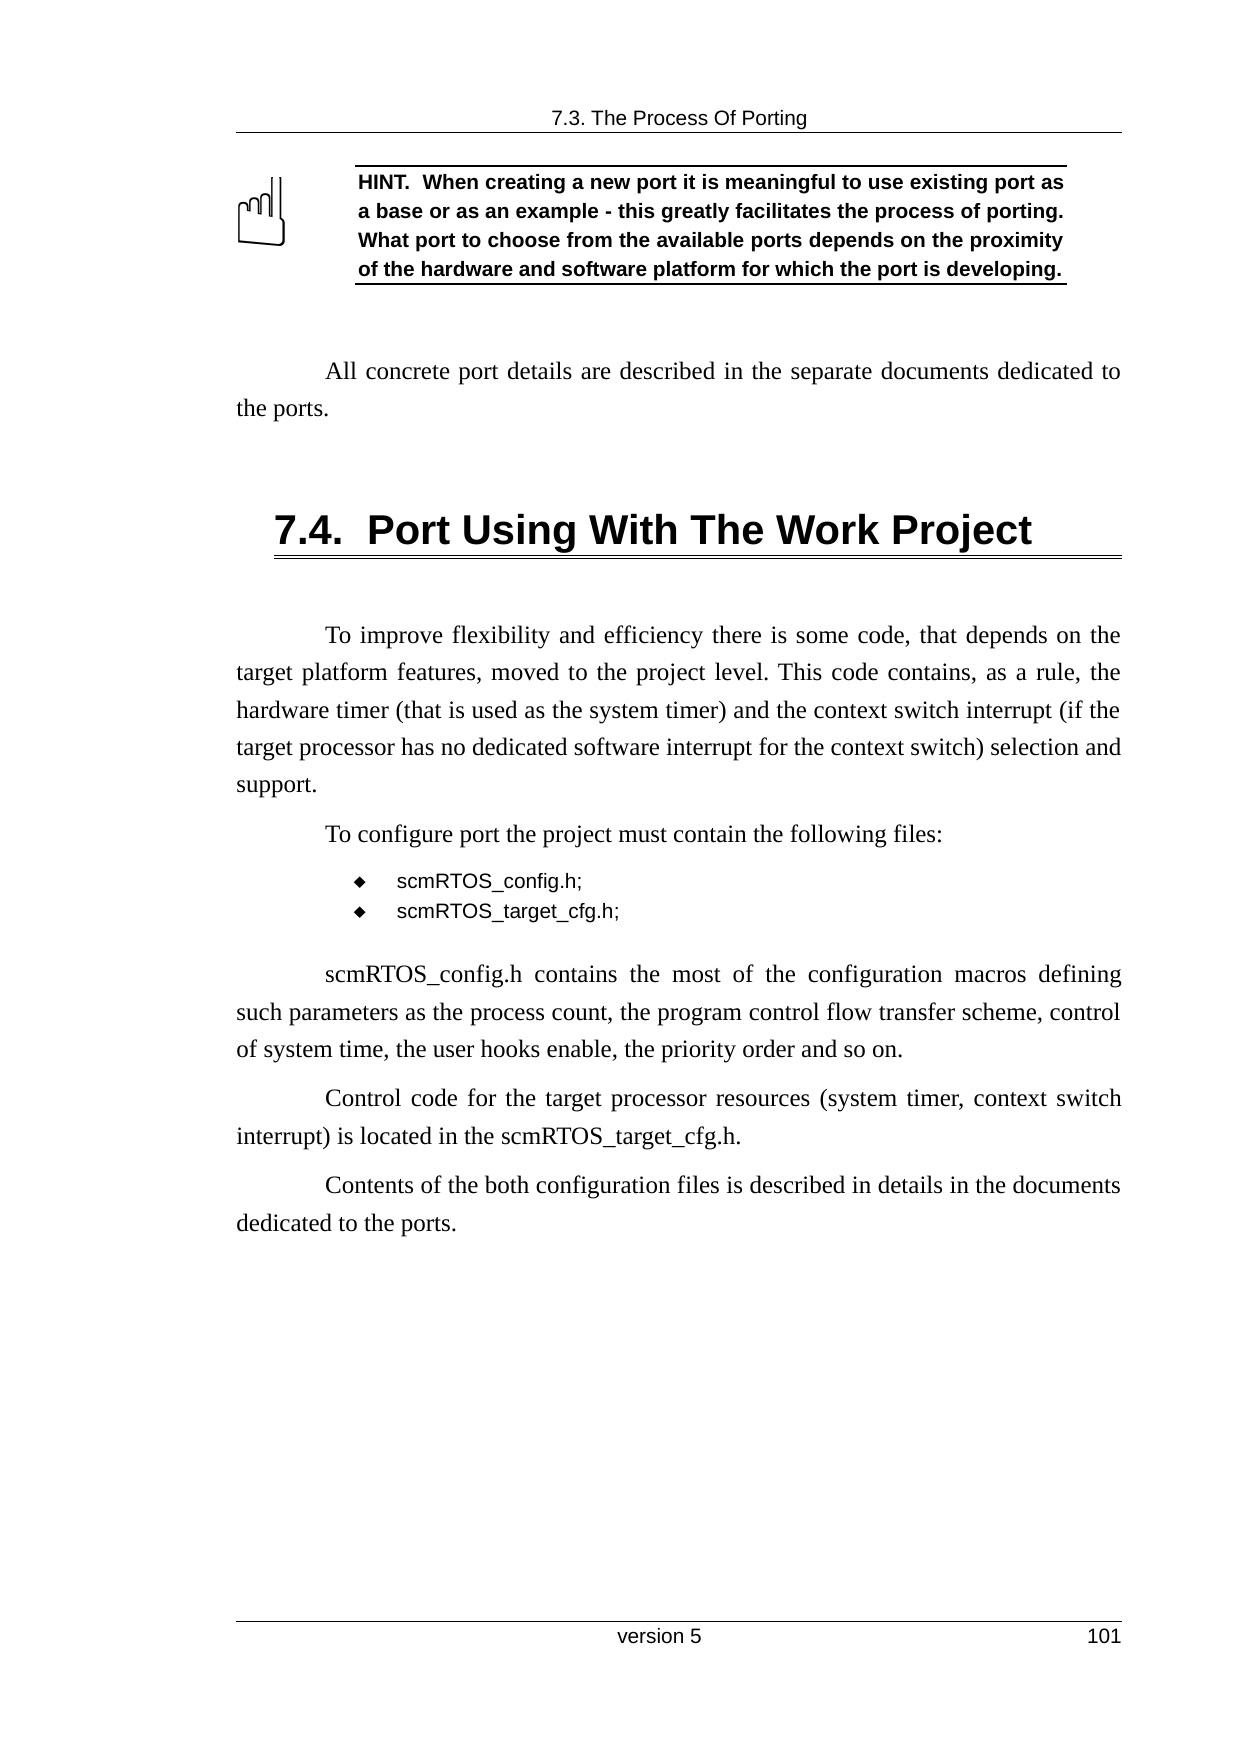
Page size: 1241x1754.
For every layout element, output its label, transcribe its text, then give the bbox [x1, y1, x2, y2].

text To configure port the project must contain the following files: [236, 819, 1122, 848]
text Contents of the both configuration files is described in details in the documents dedicated to the ports. [236, 1171, 1122, 1237]
text To improve flexibility and efficiency there is some code, that depends on the target platform features, moved to the project level. This code contains, as a rule, the hardware timer (that is used as the system timer) and the context switch interrupt (if the target processor has no dedicated software interrupt for the context switch) selection and support. [236, 620, 1122, 798]
text  [231, 177, 323, 263]
list scmRTOS_config.h; [354, 869, 1122, 893]
subtitle Port Using With The Work Project [274, 505, 1122, 555]
list scmRTOS_target_cfg.h; [354, 899, 1122, 923]
text HINT. When creating a new port it is meaningful to use existing port as a base or as an example - this greatly facilitates the process of porting. What port to choose from the available ports depends on the proximity of the hardware and software platform for which the port is developing. [355, 167, 1067, 283]
text scmRTOS_config.h contains the most of the configuration macros defining such parameters as the process count, the program control flow transfer scheme, control of system time, the user hooks enable, the priority order and so on. [236, 959, 1122, 1063]
text All concrete port details are described in the separate documents dedicated to the ports. [236, 356, 1122, 422]
text Control code for the target processor resources (system timer, context switch interrupt) is located in the scmRTOS_target_cfg.h. [236, 1083, 1122, 1149]
